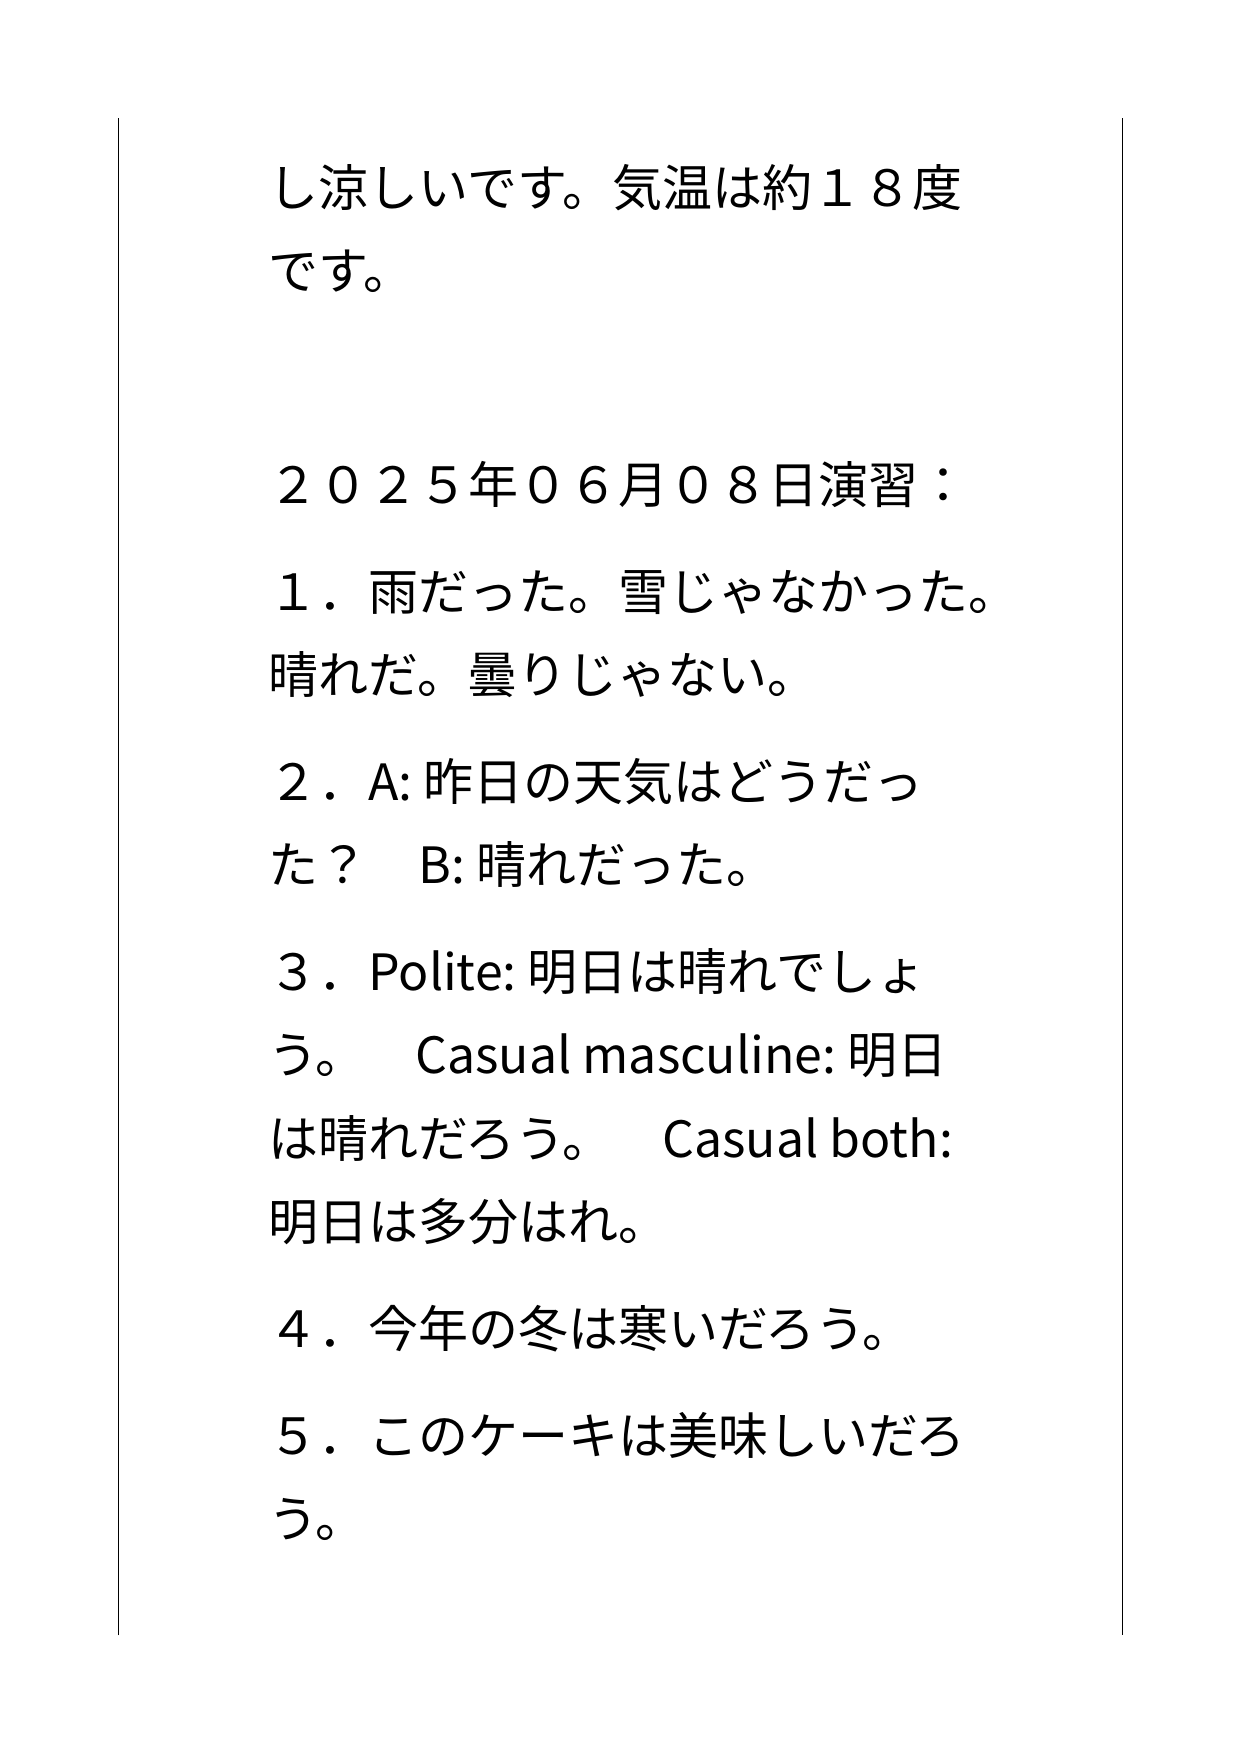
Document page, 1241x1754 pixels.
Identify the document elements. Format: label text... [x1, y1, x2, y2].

text ４．今年の冬は寒いだろう。 [268, 1289, 972, 1362]
text ２０２５年０６月０８日演習： [268, 445, 972, 518]
text １．雨だった。雪じゃなかった。晴れだ。曇りじゃない。 [268, 552, 972, 708]
text ５．このケーキは美味しいだろう。 [268, 1396, 972, 1552]
text し涼しいです。気温は約１８度です。 [268, 148, 972, 304]
text ３．Polite: 明日は晴れでしょう。 Casual masculine: 明日は晴れだろう。 Casual both: 明日は多分はれ。 [268, 933, 972, 1255]
text ２．A: 昨日の天気はどうだった？ B: 晴れだった。 [268, 742, 972, 898]
